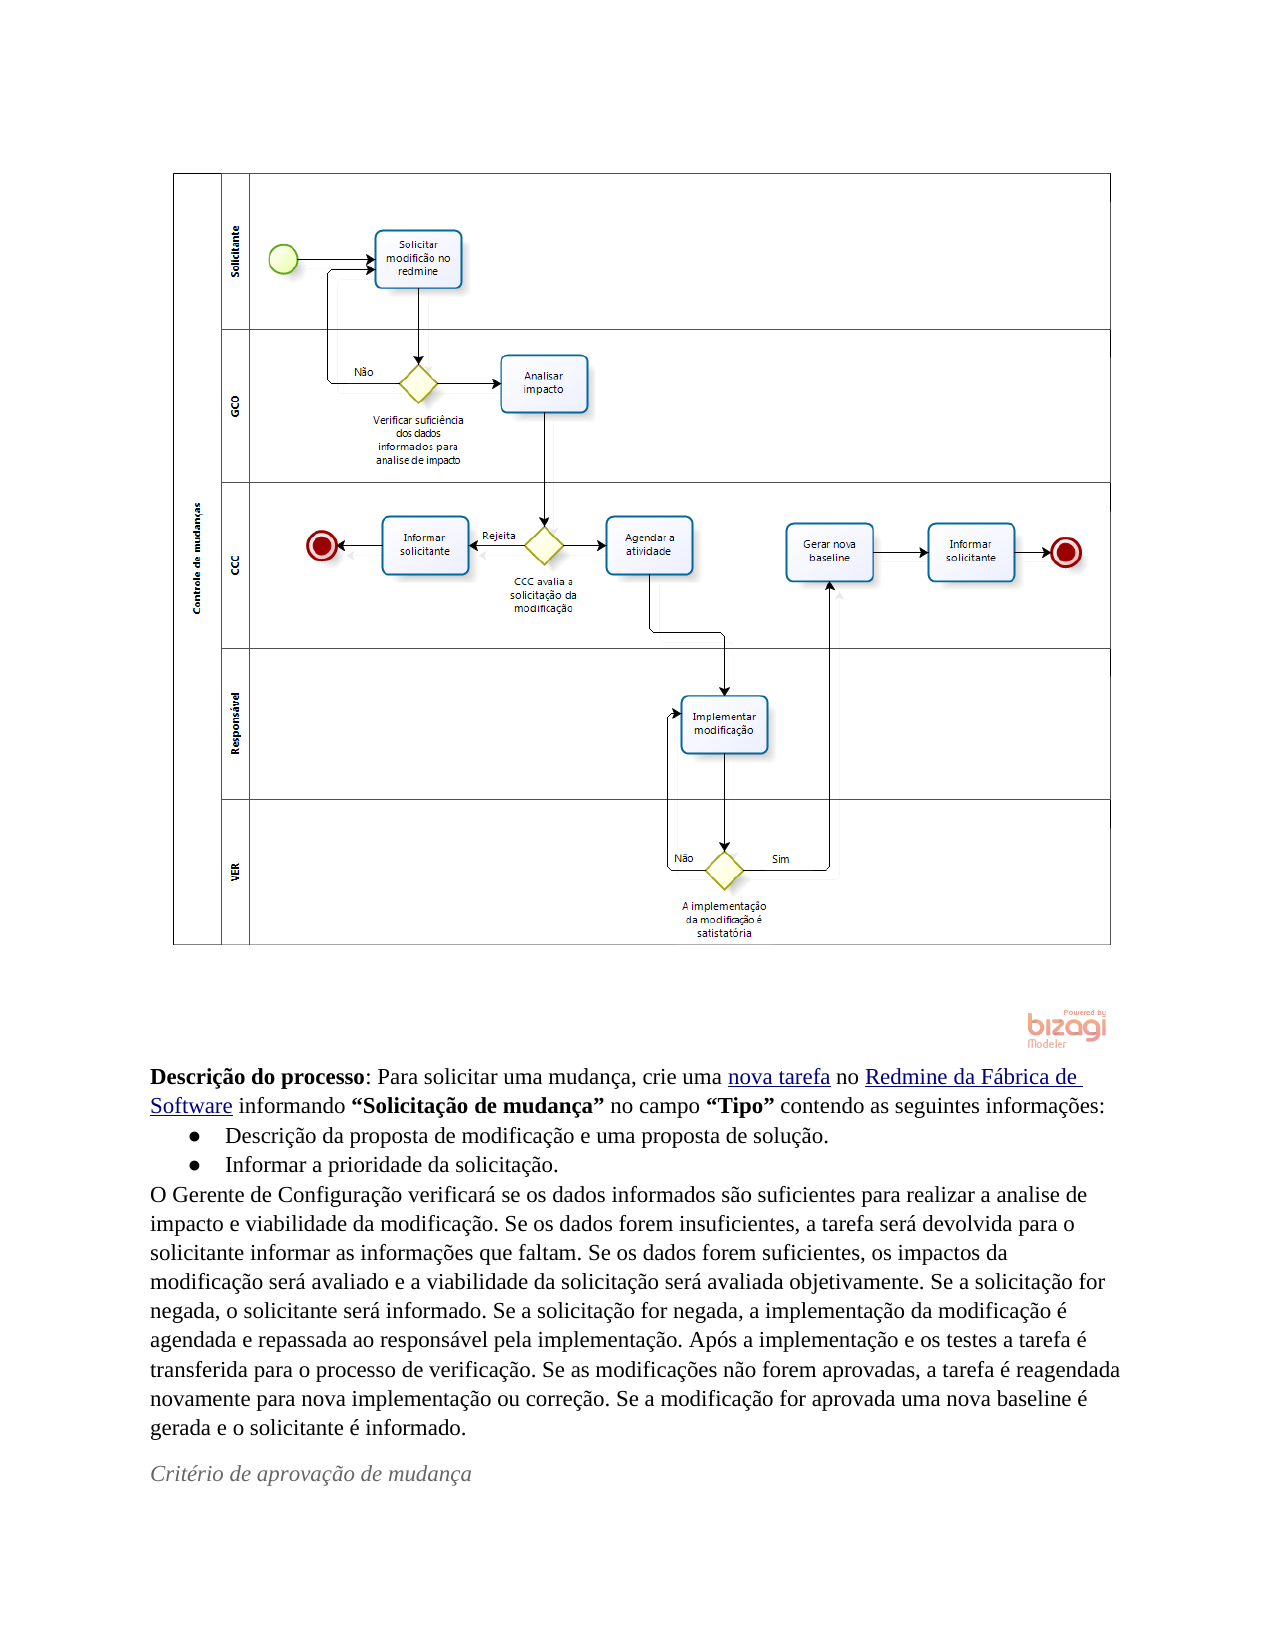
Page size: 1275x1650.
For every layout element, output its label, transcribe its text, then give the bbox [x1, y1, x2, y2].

list Informar a prioridade da solicitação. [187, 1152, 1125, 1178]
picture [153, 153, 1129, 1058]
text O Gerente de Configuração verificará se os dados informados são suficientes para realizar a analise de impacto e viabilidade da modificação. Se os dados forem insuficientes, a tarefa será devolvida para o solicitante informar as informações que faltam. Se os dados forem suficientes, os impactos da modificação será avaliado e a viabilidade da solicitação será avaliada objetivamente. Se a solicitação for negada, o solicitante será informado. Se a solicitação for negada, a implementação da modificação é agendada e repassada ao responsável pela implementação. Após a implementação e os testes a tarefa é transferida para o processo de verificação. Se as modificações não forem aprovadas, a tarefa é reagendada novamente para nova implementação ou correção. Se a modificação for aprovada uma nova baseline é gerada e o solicitante é informado. [150, 1182, 1125, 1440]
list Descrição da proposta de modificação e uma proposta de solução. [187, 1122, 1125, 1148]
text Descrição do processo: Para solicitar uma mudança, crie uma nova tarefa no Redmine da Fábrica de Software informando “Solicitação de mudança” no campo “Tipo” contendo as seguintes informações: [150, 1064, 1125, 1119]
subtitle Critério de aprovação de mudança [150, 1461, 1125, 1486]
